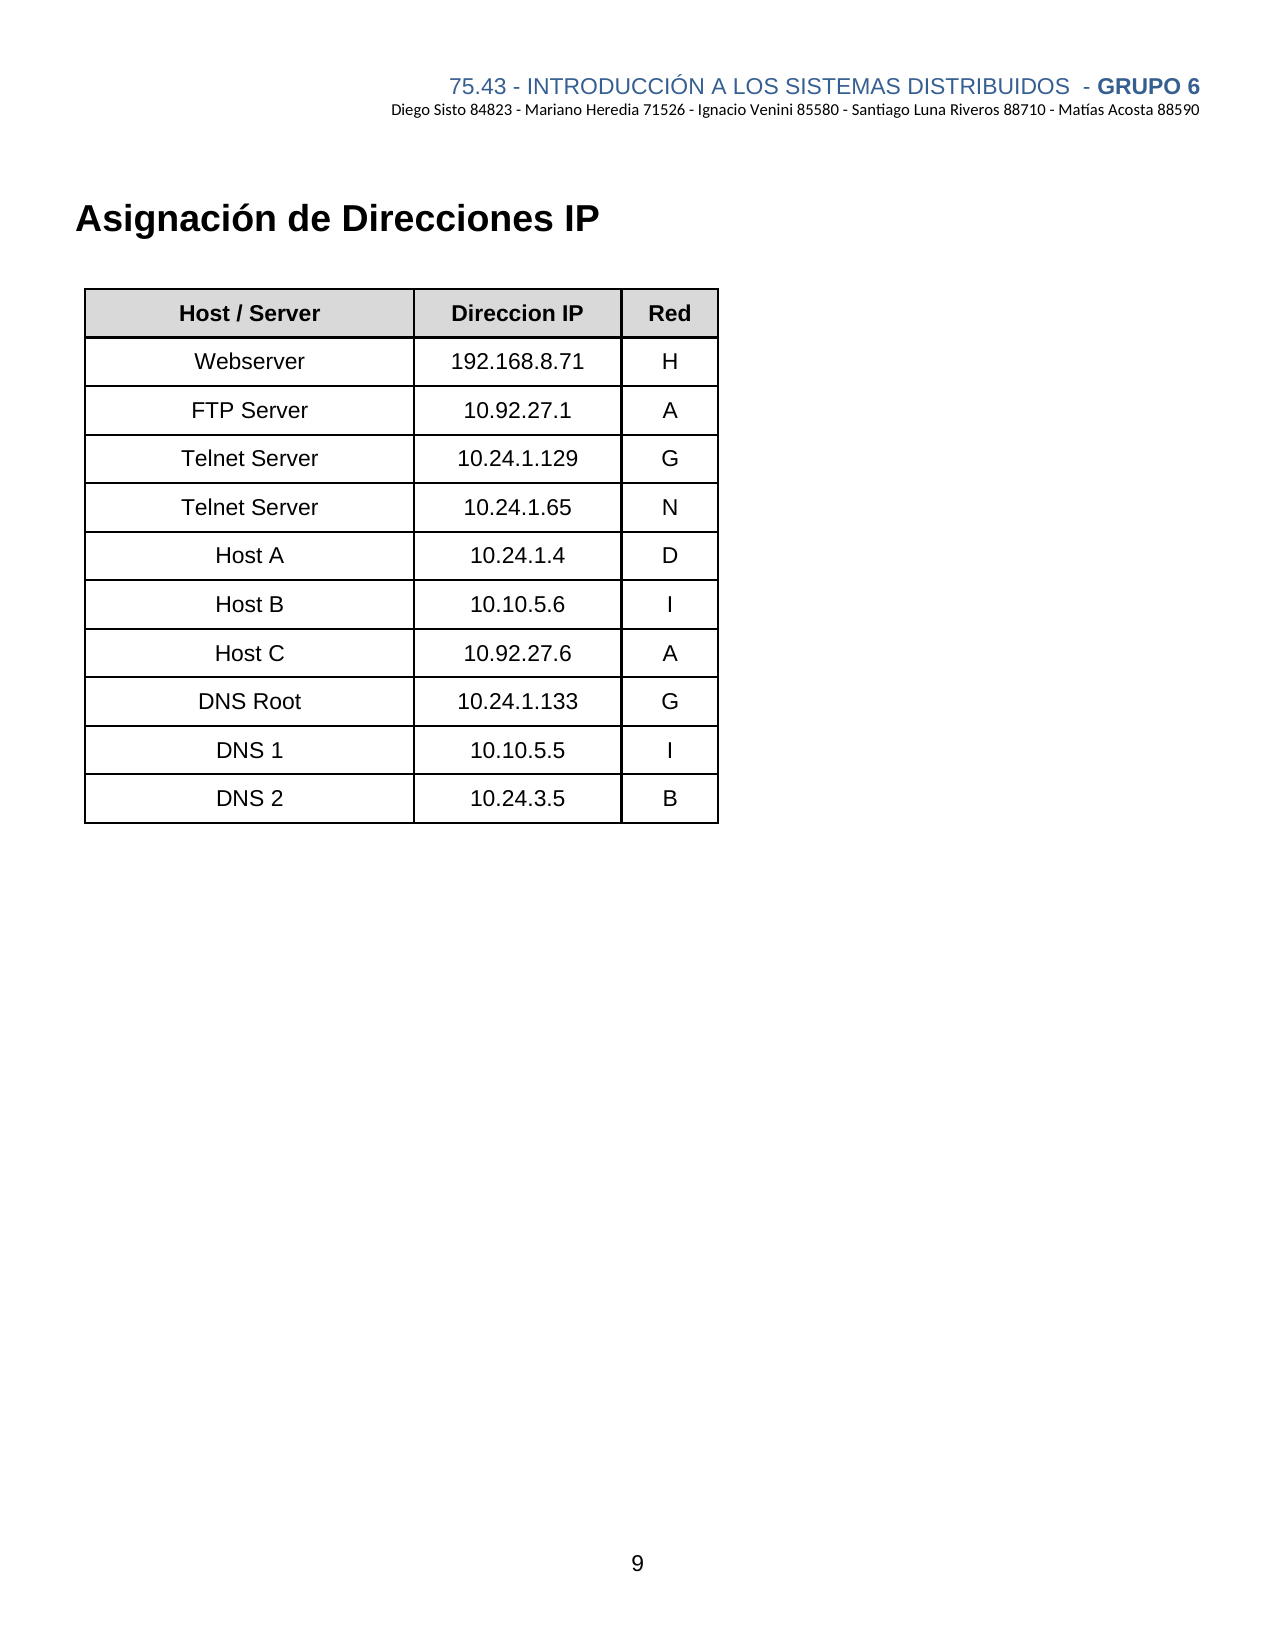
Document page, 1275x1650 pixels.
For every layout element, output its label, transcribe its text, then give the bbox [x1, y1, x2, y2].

table_cell 10.10.5.6 [415, 581, 620, 628]
table_cell Host A [86, 533, 413, 579]
subtitle Asignación de Direcciones IP [75, 198, 1200, 240]
table_cell 10.24.1.65 [415, 484, 620, 531]
table_cell A [623, 387, 717, 433]
table_cell 10.24.1.4 [415, 533, 620, 579]
table_cell 10.10.5.5 [415, 727, 620, 773]
table_cell B [623, 775, 717, 822]
table_cell DNS Root [86, 678, 413, 725]
table_cell A [623, 630, 717, 676]
table_cell N [623, 484, 717, 531]
table_cell G [623, 678, 717, 725]
table_cell 10.92.27.1 [415, 387, 620, 433]
table_cell Telnet Server [86, 484, 413, 531]
table_cell I [623, 727, 717, 773]
table_header Host / Server [86, 290, 413, 336]
table_cell 10.24.1.129 [415, 436, 620, 482]
table_cell D [623, 533, 717, 579]
table_cell G [623, 436, 717, 482]
table_cell 10.24.3.5 [415, 775, 620, 822]
table_header Red [623, 290, 717, 336]
table_cell Telnet Server [86, 436, 413, 482]
table_cell 192.168.8.71 [415, 339, 620, 385]
table_cell H [623, 339, 717, 385]
table_cell 10.24.1.133 [415, 678, 620, 725]
table_cell I [623, 581, 717, 628]
table_header Direccion IP [415, 290, 620, 336]
table_cell DNS 1 [86, 727, 413, 773]
table_cell DNS 2 [86, 775, 413, 822]
table_cell FTP Server [86, 387, 413, 433]
table_cell Host B [86, 581, 413, 628]
table_cell Host C [86, 630, 413, 676]
table_cell 10.92.27.6 [415, 630, 620, 676]
table_cell Webserver [86, 339, 413, 385]
